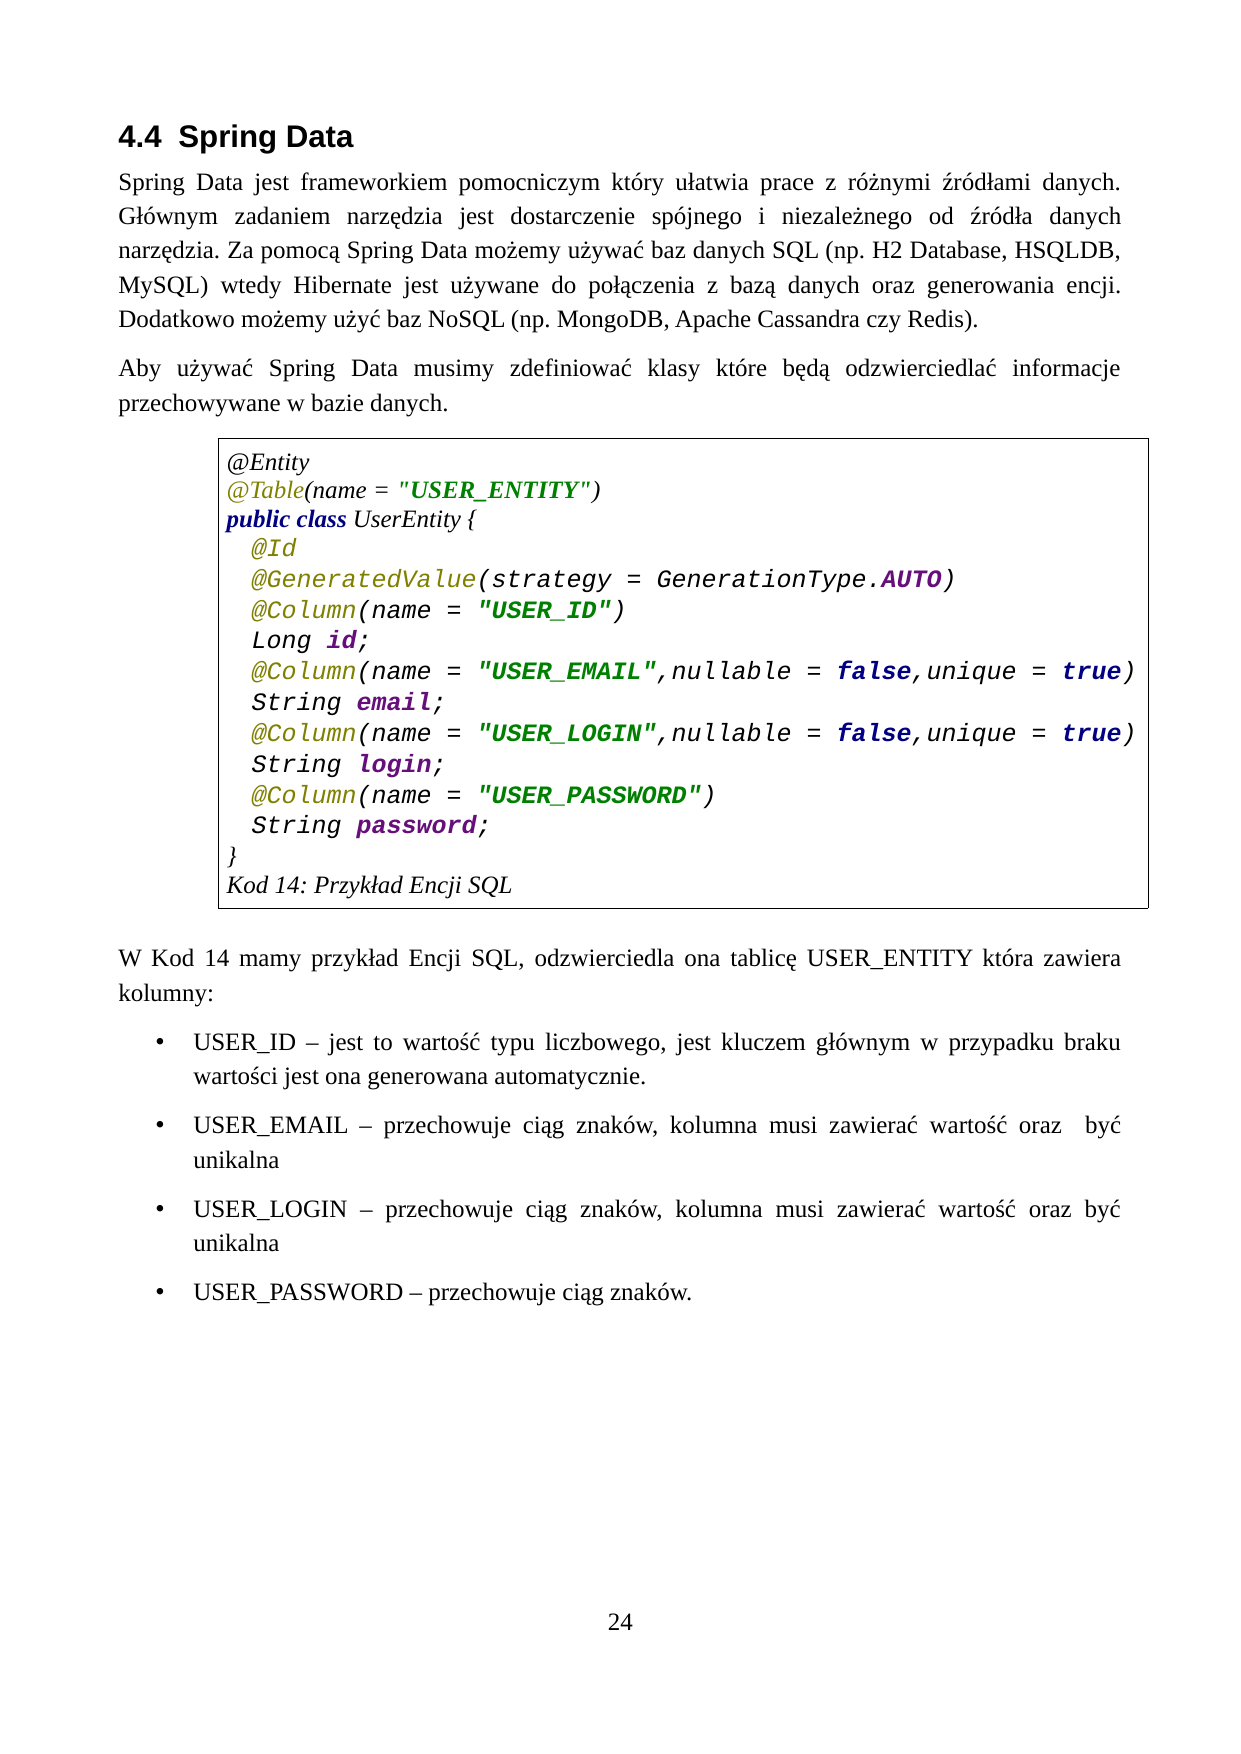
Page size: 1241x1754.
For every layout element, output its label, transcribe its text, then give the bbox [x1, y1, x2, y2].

text String password; [226, 811, 1139, 841]
text @GeneratedValue(strategy = GenerationType.AUTO) [226, 564, 1139, 595]
subtitle Spring Data [118, 118, 1122, 154]
list USER_PASSWORD – przechowuje ciąg znaków. [156, 1277, 1122, 1306]
text @Column(name = "USER_ID") [226, 595, 1139, 626]
text @Id [226, 533, 1139, 564]
text Long id; [226, 626, 1139, 656]
text String email; [226, 687, 1139, 718]
text String login; [226, 749, 1139, 780]
text @Column(name = "USER_EMAIL",nullable = false,unique = true) [226, 656, 1139, 687]
text Spring Data jest frameworkiem pomocniczym który ułatwia prace z różnymi źródłami danych. Głównym zadaniem narzędzia jest dostarczenie spójnego i niezależnego od źródła danych narzędzia. Za pomocą Spring Data możemy używać baz danych SQL (np. H2 Database, HSQLDB, MySQL) wtedy Hibernate jest używane do połączenia z bazą danych oraz generowania encji. Dodatkowo możemy użyć baz NoSQL (np. MongoDB, Apache Cassandra czy Redis). [118, 167, 1122, 333]
text public class UserEntity { [226, 504, 1139, 533]
text @Entity [226, 447, 1139, 476]
text W Kod 14 mamy przykład Encji SQL, odzwierciedla ona tablicę USER_ENTITY która zawiera kolumny: [118, 943, 1122, 1007]
text @Column(name = "USER_LOGIN",nullable = false,unique = true) [226, 718, 1139, 749]
text @Table(name = "USER_ENTITY") [226, 476, 1139, 504]
text Kod 14: Przykład Encji SQL [226, 870, 1139, 899]
list USER_LOGIN – przechowuje ciąg znaków, kolumna musi zawierać wartość oraz być unikalna [156, 1194, 1122, 1257]
list USER_ID – jest to wartość typu liczbowego, jest kluczem głównym w przypadku braku wartości jest ona generowana automatycznie. [156, 1027, 1122, 1090]
text Aby używać Spring Data musimy zdefiniować klasy które będą odzwierciedlać informacje przechowywane w bazie danych. [118, 353, 1122, 417]
text @Column(name = "USER_PASSWORD") [226, 780, 1139, 811]
list USER_EMAIL – przechowuje ciąg znaków, kolumna musi zawierać wartość oraz być unikalna [156, 1110, 1122, 1174]
text } [226, 841, 1139, 870]
